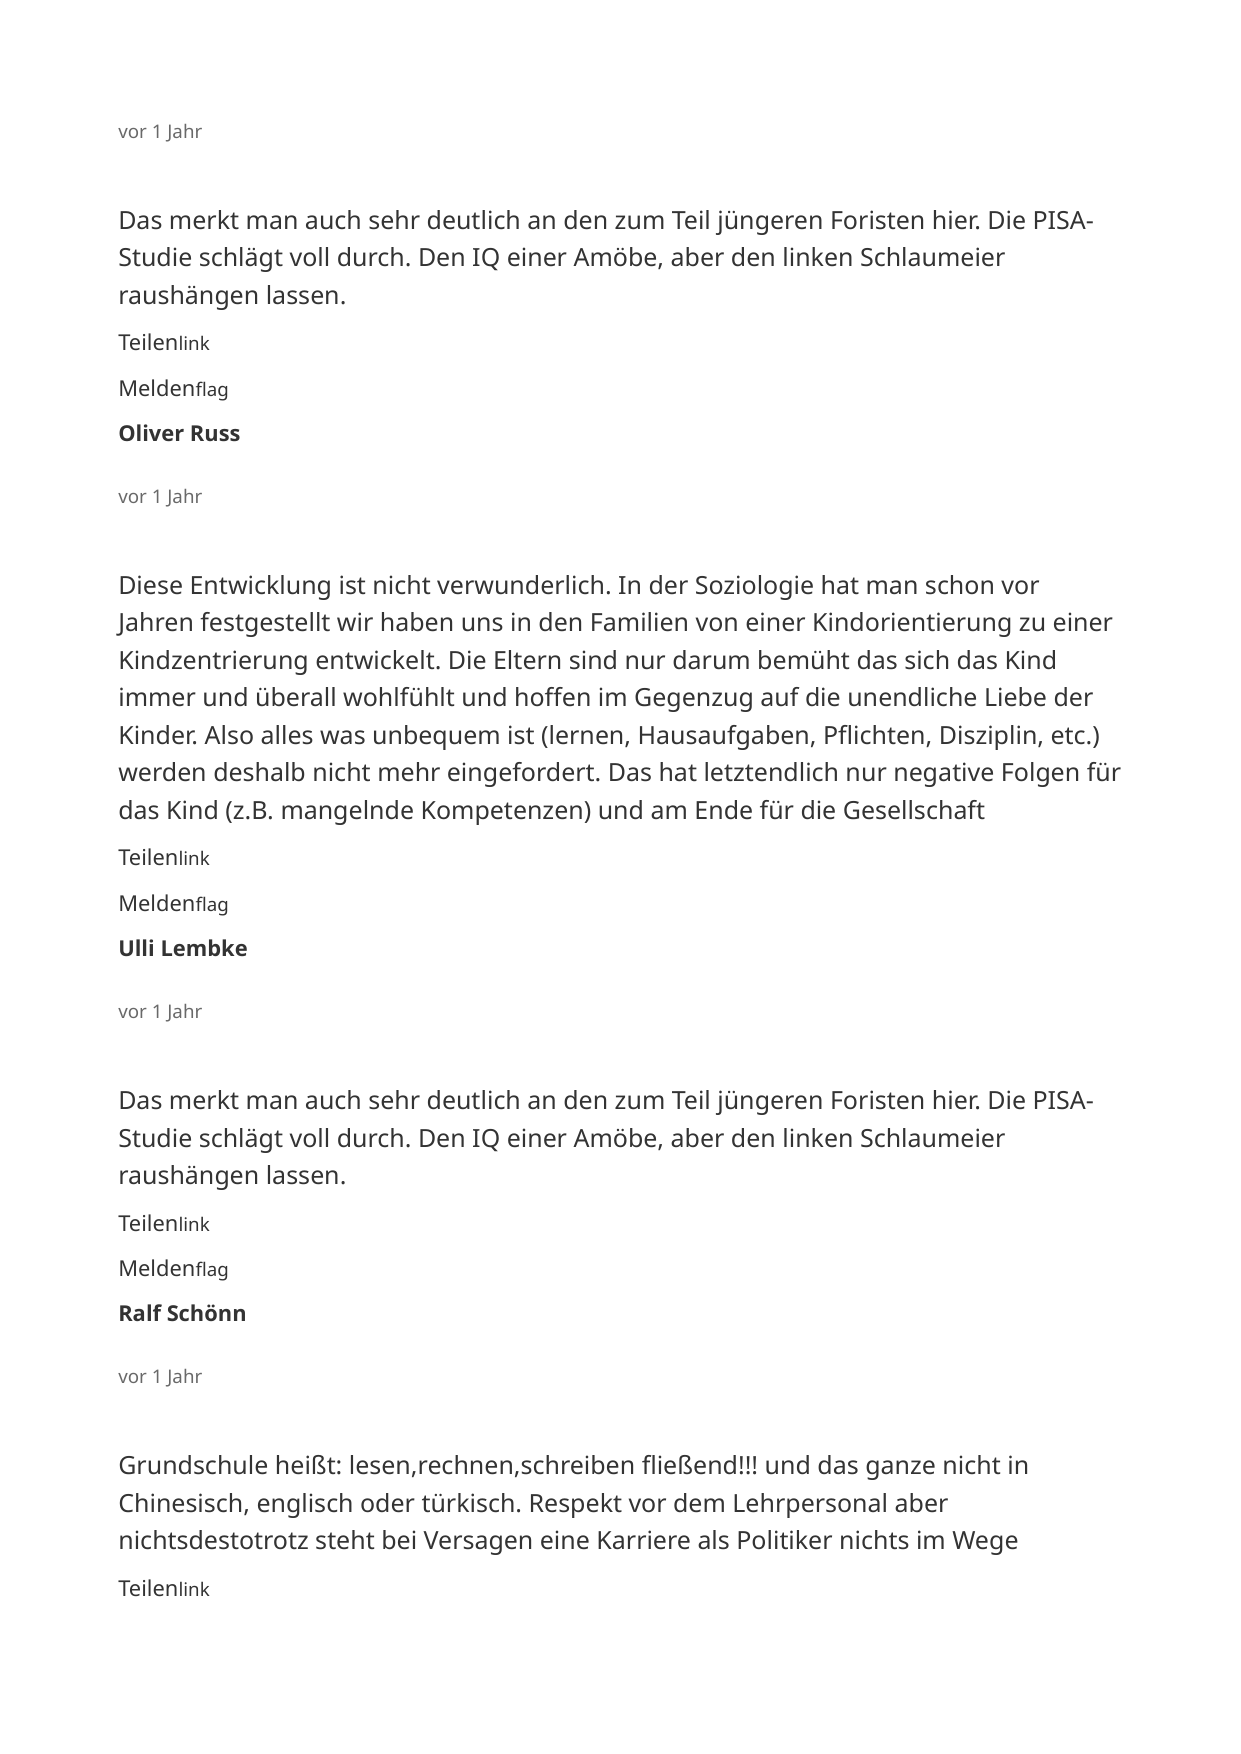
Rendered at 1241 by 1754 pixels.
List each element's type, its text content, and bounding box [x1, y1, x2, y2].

text Teilenlink [118, 842, 1122, 872]
text Das merkt man auch sehr deutlich an den zum Teil jüngeren Foristen hier. Die PISA-Studie schlägt voll durch. Den IQ einer Amöbe, aber den linken Schlaumeier raushängen lassen. [118, 199, 1122, 311]
text vor 1 Jahr [118, 1364, 1117, 1389]
text vor 1 Jahr [118, 118, 1117, 144]
text Teilenlink [118, 1207, 1122, 1237]
text vor 1 Jahr [118, 483, 1117, 509]
text Ralf Schönn [118, 1298, 1114, 1328]
text Teilenlink [118, 1573, 1122, 1602]
text Meldenflag [118, 1253, 1122, 1283]
text Meldenflag [118, 888, 1122, 917]
text Oliver Russ [118, 418, 1114, 448]
text Ulli Lembke [118, 933, 1114, 963]
text Meldenflag [118, 372, 1122, 402]
text Teilenlink [118, 327, 1122, 357]
text vor 1 Jahr [118, 998, 1117, 1024]
text Das merkt man auch sehr deutlich an den zum Teil jüngeren Foristen hier. Die PISA-Studie schlägt voll durch. Den IQ einer Amöbe, aber den linken Schlaumeier raushängen lassen. [118, 1079, 1122, 1192]
text Grundschule heißt: lesen,rechnen,schreiben fließend!!! und das ganze nicht in Chinesisch, englisch oder türkisch. Respekt vor dem Lehrpersonal aber nichtsdestotrotz steht bei Versagen eine Karriere als Politiker nichts im Wege [118, 1444, 1122, 1557]
text Diese Entwicklung ist nicht verwunderlich. In der Soziologie hat man schon vor Jahren festgestellt wir haben uns in den Familien von einer Kindorientierung zu einer Kindzentrierung entwickelt. Die Eltern sind nur darum bemüht das sich das Kind immer und überall wohlfühlt und hoffen im Gegenzug auf die unendliche Liebe der Kinder. Also alles was unbequem ist (lernen, Hausaufgaben, Pflichten, Disziplin, etc.) werden deshalb nicht mehr eingefordert. Das hat letztendlich nur negative Folgen für das Kind (z.B. mangelnde Kompetenzen) und am Ende für die Gesellschaft [118, 564, 1122, 827]
